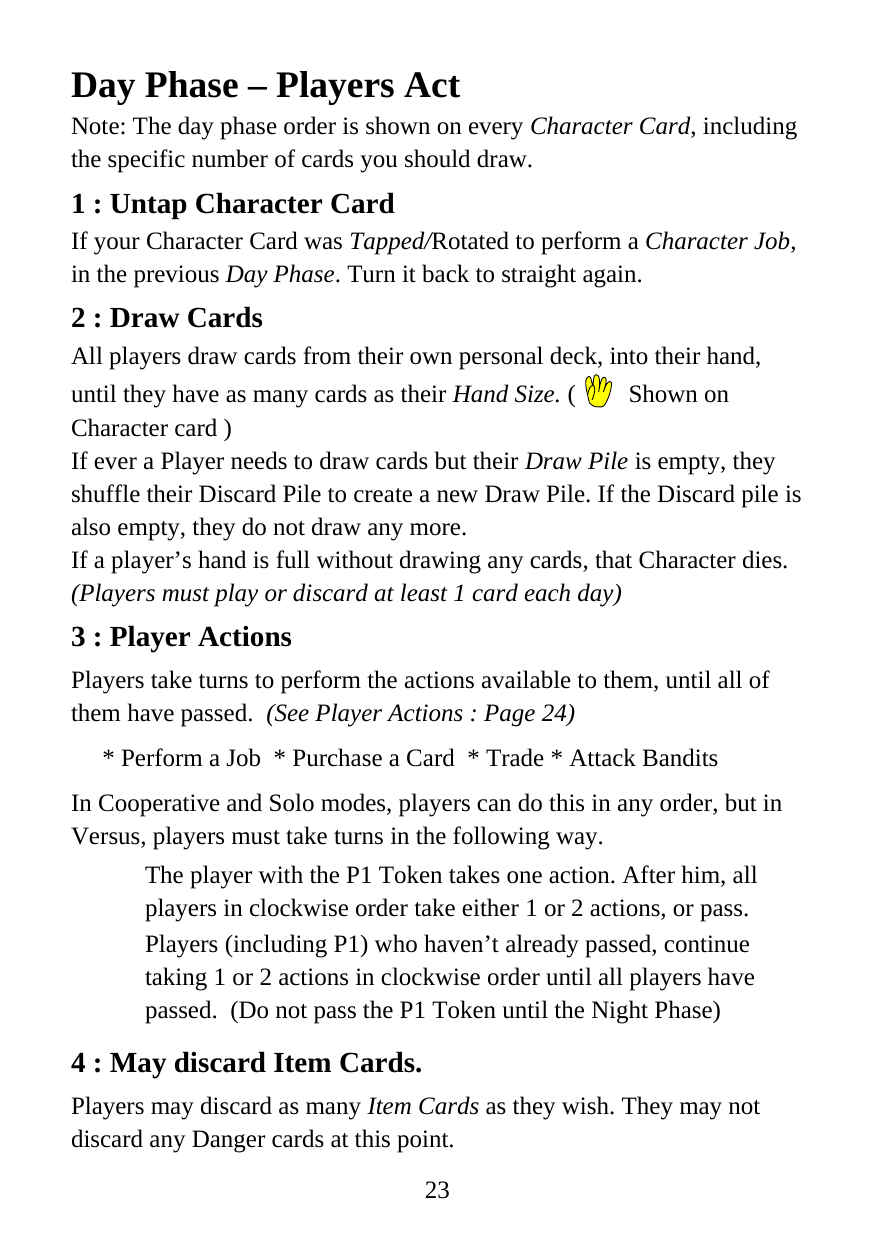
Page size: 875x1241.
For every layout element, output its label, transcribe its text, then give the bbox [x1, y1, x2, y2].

text In Cooperative and Solo modes, players can do this in any order, but in Versus, players must take turns in the following way. [71, 788, 803, 850]
text Note: The day phase order is shown on every Character Card, including the specific number of cards you should draw. [71, 111, 803, 173]
subtitle 3 : Player Actions [71, 619, 803, 653]
subtitle 1 : Untap Character Card [71, 186, 803, 219]
text The player with the P1 Token takes one action. After him, all players in clockwise order take either 1 or 2 actions, or pass. [145, 860, 803, 922]
text Players take turns to perform the actions available to them, until all of them have passed. (See Player Actions : Page 24) [71, 666, 803, 727]
subtitle 2 : Draw Cards [71, 301, 803, 334]
text Players (including P1) who haven’t already passed, continue taking 1 or 2 actions in clockwise order until all players have passed. (Do not pass the P1 Token until the Night Phase) [145, 929, 803, 1024]
text If ever a Player needs to draw cards but their Draw Pile is empty, they shuffle their Discard Pile to create a new Draw Pile. If the Discard pile is also empty, they do not draw any more. [71, 446, 803, 541]
subtitle 4 : May discard Item Cards. [71, 1045, 803, 1079]
subtitle Day Phase – Players Act [71, 62, 803, 105]
text All players draw cards from their own personal deck, into their hand, until they have as many cards as their Hand Size. ( Shown on Character card ) [71, 341, 803, 441]
text If your Character Card was Tapped/Rotated to perform a Character Job, in the previous Day Phase. Turn it back to straight again. [71, 226, 803, 288]
text If a player’s hand is full without drawing any cards, that Character dies. (Players must play or discard at least 1 card each day) [71, 545, 803, 607]
text Players may discard as many Item Cards as they wish. They may not discard any Danger cards at this point. [71, 1091, 803, 1153]
text * Perform a Job * Purchase a Card * Trade * Attack Bandits [71, 743, 803, 772]
